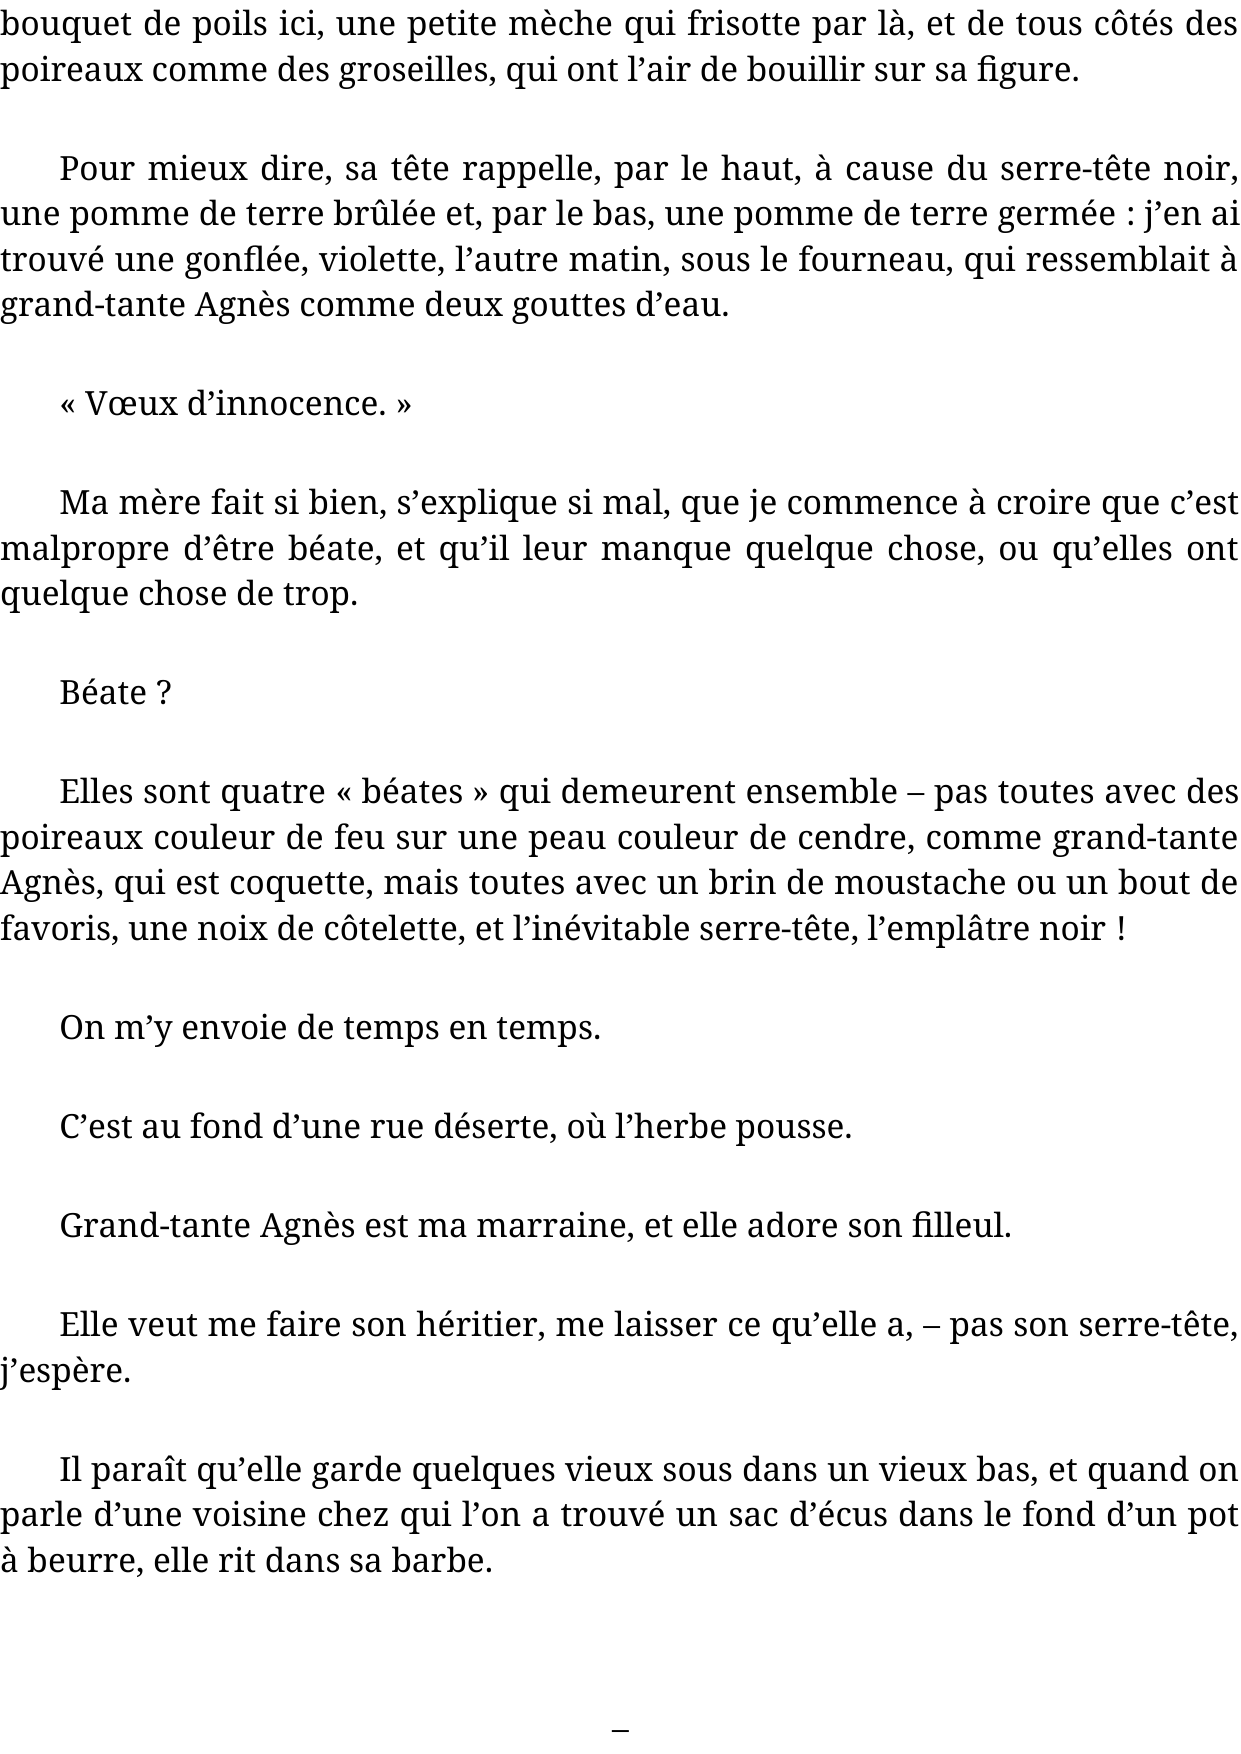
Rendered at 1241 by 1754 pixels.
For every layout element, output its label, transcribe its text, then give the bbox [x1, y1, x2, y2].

text C’est au fond d’une rue déserte, où l’herbe pousse. [0, 1103, 1240, 1148]
text Elles sont quatre « béates » qui demeurent ensemble – pas toutes avec des poireaux couleur de feu sur une peau couleur de cendre, comme grand-tante Agnès, qui est coquette, mais toutes avec un brin de moustache ou un bout de favoris, une noix de côtelette, et l’inévitable serre-tête, l’emplâtre noir ! [0, 768, 1240, 950]
text On m’y envoie de temps en temps. [0, 1004, 1240, 1049]
text Ma mère fait si bien, s’explique si mal, que je commence à croire que c’est malpropre d’être béate, et qu’il leur manque quelque chose, ou qu’elles ont quelque chose de trop. [0, 479, 1240, 615]
text Elle veut me faire son héritier, me laisser ce qu’elle a, – pas son serre-tête, j’espère. [0, 1301, 1240, 1392]
text bouquet de poils ici, une petite mèche qui frisotte par là, et de tous côtés des poireaux comme des groseilles, qui ont l’air de bouillir sur sa figure. [0, 0, 1240, 91]
text Il paraît qu’elle garde quelques vieux sous dans un vieux bas, et quand on parle d’une voisine chez qui l’on a trouvé un sac d’écus dans le fond d’un pot à beurre, elle rit dans sa barbe. [0, 1446, 1240, 1582]
text Béate ? [0, 669, 1240, 714]
text Pour mieux dire, sa tête rappelle, par le haut, à cause du serre-tête noir, une pomme de terre brûlée et, par le bas, une pomme de terre germée : j’en ai trouvé une gonflée, violette, l’autre matin, sous le fourneau, qui ressemblait à grand-tante Agnès comme deux gouttes d’eau. [0, 144, 1240, 326]
text « Vœux d’innocence. » [0, 380, 1240, 425]
text Grand-tante Agnès est ma marraine, et elle adore son filleul. [0, 1202, 1240, 1247]
